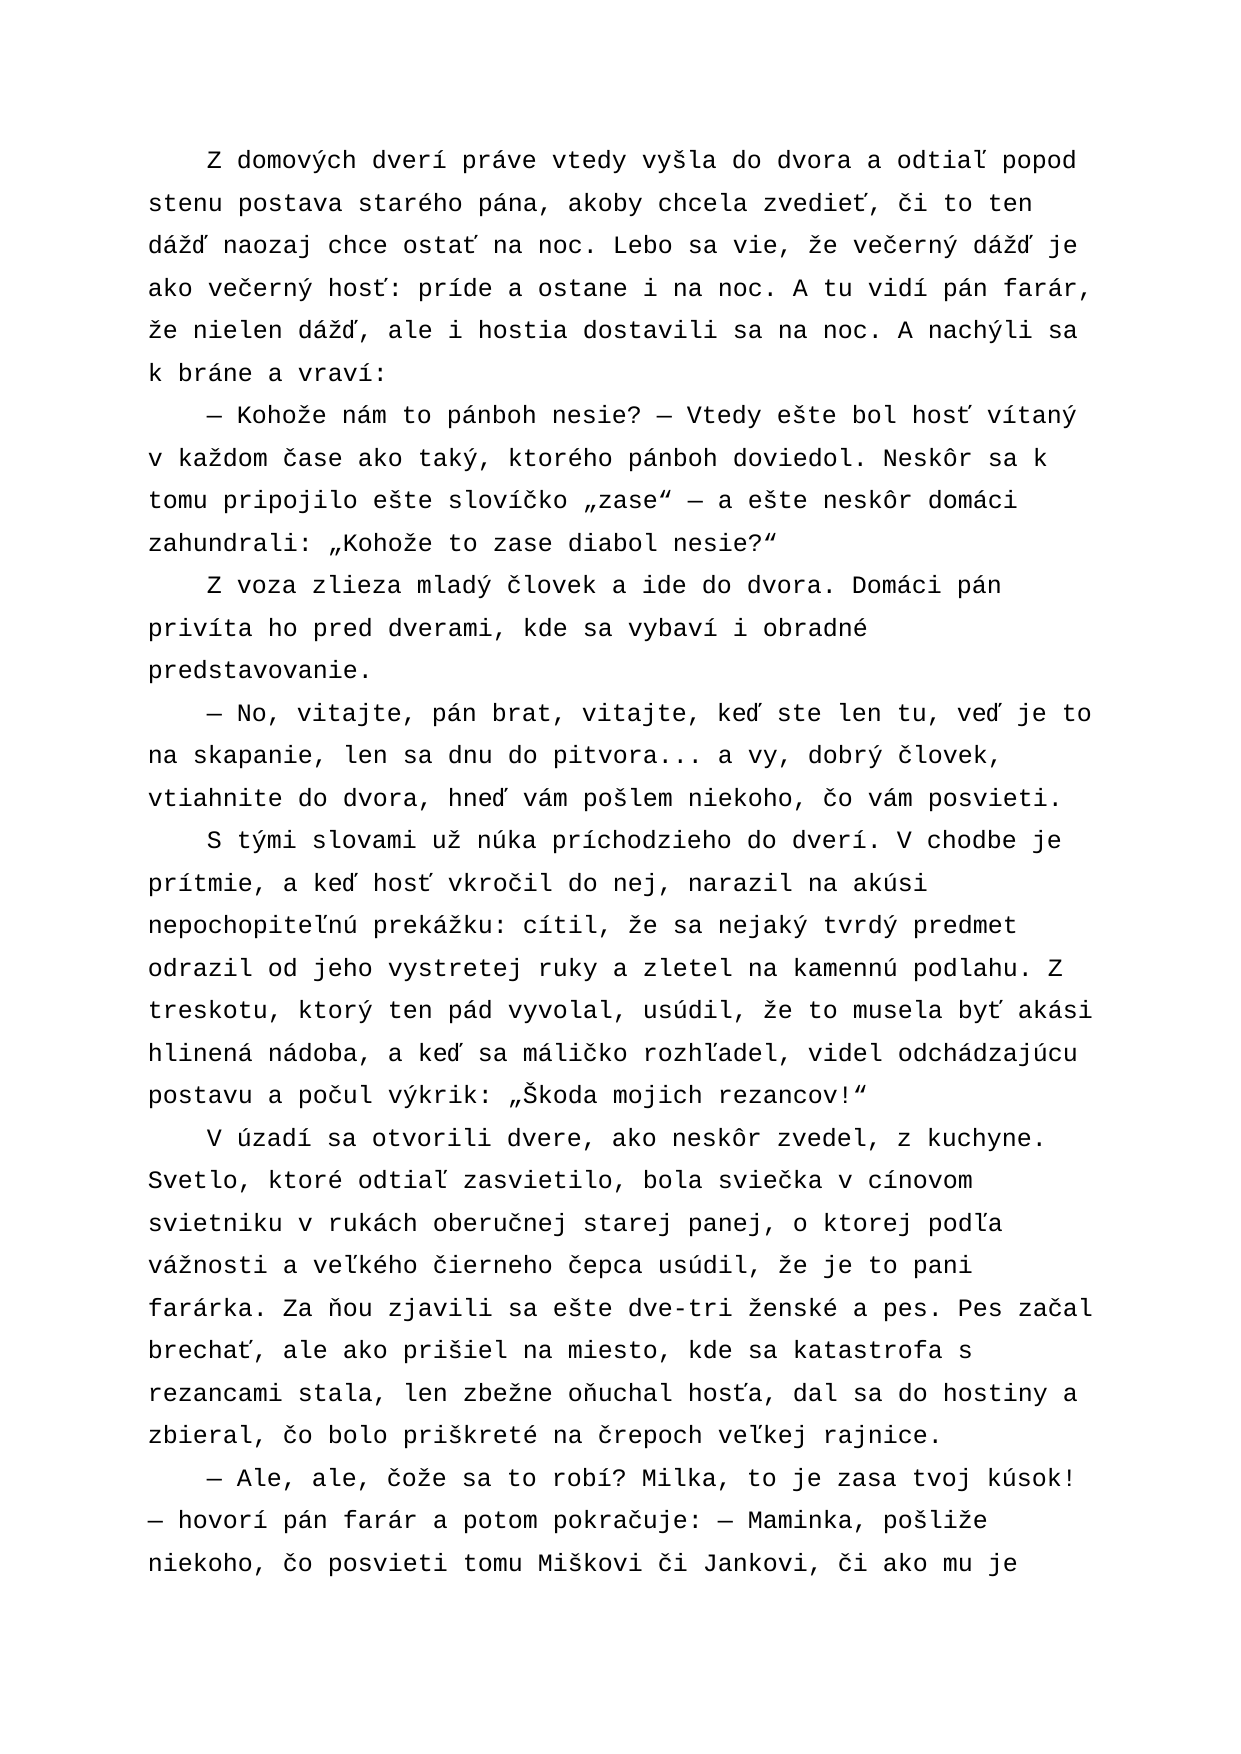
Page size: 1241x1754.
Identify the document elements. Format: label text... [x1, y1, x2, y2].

text — Kohože nám to pánboh nesie? — Vtedy ešte bol hosť vítaný v každom čase ako taký, ktorého pánboh doviedol. Neskôr sa k tomu pripojilo ešte slovíčko „zase“ — a ešte neskôr domáci zahundrali: „Kohože to zase diabol nesie?“ [148, 403, 1093, 558]
text — Ale, ale, čože sa to robí? Milka, to je zasa tvoj kúsok! — hovorí pán farár a potom pokračuje: — Maminka, pošliže niekoho, čo posvieti tomu Miškovi či Jankovi, či ako mu je [148, 1465, 1093, 1578]
text V úzadí sa otvorili dvere, ako neskôr zvedel, z kuchyne. Svetlo, ktoré odtiaľ zasvietilo, bola sviečka v cínovom svietniku v rukách oberučnej starej panej, o ktorej podľa vážnosti a veľkého čierneho čepca usúdil, že je to pani farárka. Za ňou zjavili sa ešte dve-tri ženské a pes. Pes začal brechať, ale ako prišiel na miesto, kde sa katastrofa s rezancami stala, len zbežne oňuchal hosťa, dal sa do hostiny a zbieral, čo bolo priškreté na črepoch veľkej rajnice. [148, 1125, 1093, 1451]
text Z domových dverí práve vtedy vyšla do dvora a odtiaľ popod stenu postava starého pána, akoby chcela zvedieť, či to ten dážď naozaj chce ostať na noc. Lebo sa vie, že večerný dážď je ako večerný hosť: príde a ostane i na noc. A tu vidí pán farár, že nielen dážď, ale i hostia dostavili sa na noc. A nachýli sa k bráne a vraví: [148, 148, 1093, 388]
text S tými slovami už núka príchodzieho do dverí. V chodbe je prítmie, a keď hosť vkročil do nej, narazil na akúsi nepochopiteľnú prekážku: cítil, že sa nejaký tvrdý predmet odrazil od jeho vystretej ruky a zletel na kamennú podlahu. Z treskotu, ktorý ten pád vyvolal, usúdil, že to musela byť akási hlinená nádoba, a keď sa máličko rozhľadel, videl odchádzajúcu postavu a počul výkrik: „Škoda mojich rezancov!“ [148, 828, 1093, 1111]
text — No, vitajte, pán brat, vitajte, keď ste len tu, veď je to na skapanie, len sa dnu do pitvora... a vy, dobrý človek, vtiahnite do dvora, hneď vám pošlem niekoho, čo vám posvieti. [148, 700, 1093, 813]
text Z voza zlieza mladý človek a ide do dvora. Domáci pán privíta ho pred dverami, kde sa vybaví i obradné predstavovanie. [148, 573, 1093, 686]
